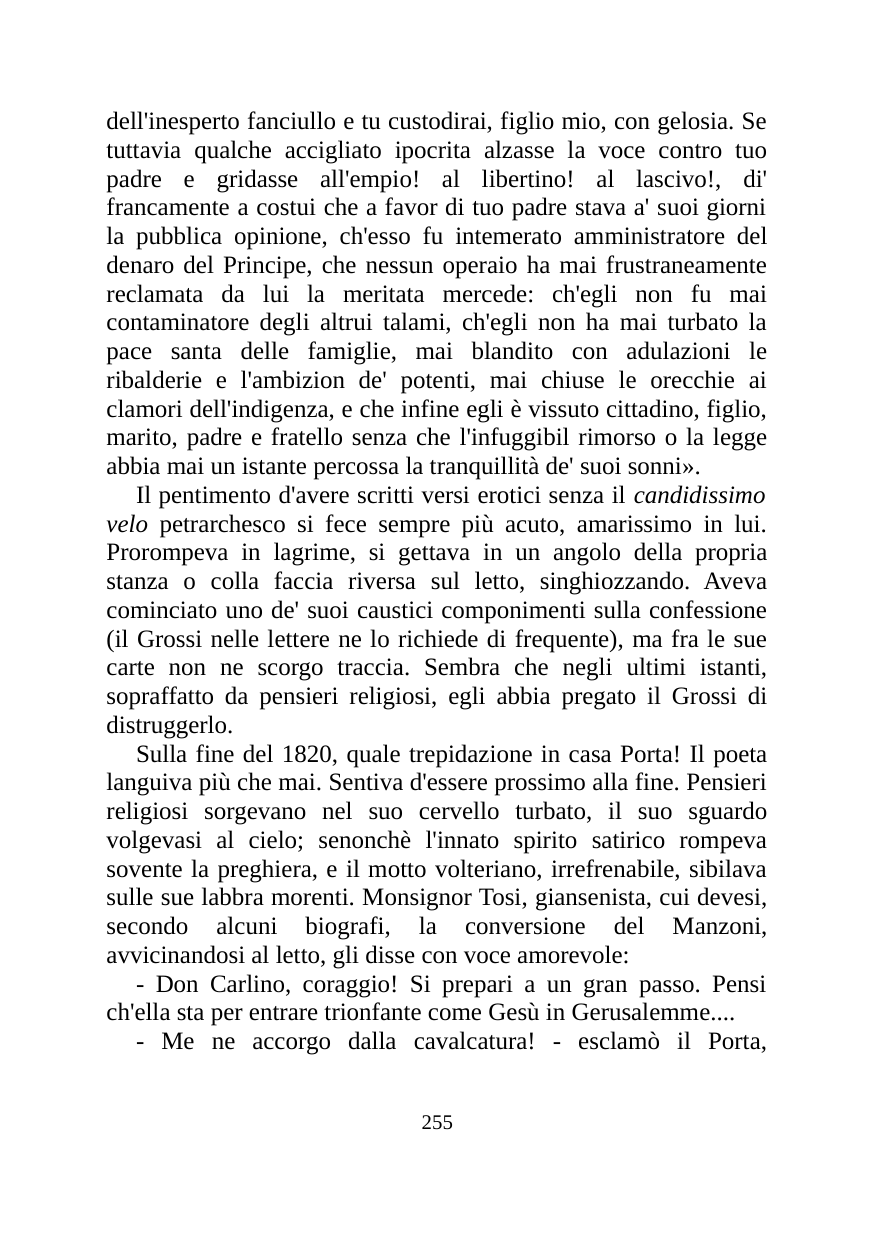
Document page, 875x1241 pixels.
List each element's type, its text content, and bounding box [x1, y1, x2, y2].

text - Don Carlino, coraggio! Si prepari a un gran passo. Pensi ch'ella sta per entrare trionfante come Gesù in Gerusalemme.... [106, 969, 768, 1026]
text Sulla fine del 1820, quale trepidazione in casa Porta! Il poeta languiva più che mai. Sentiva d'essere prossimo alla fine. Pensieri religiosi sorgevano nel suo cervello turbato, il suo sguardo volgevasi al cielo; senonchè l'innato spirito satirico rompeva sovente la preghiera, e il motto volteriano, irrefrenabile, sibilava sulle sue labbra morenti. Monsignor Tosi, giansenista, cui devesi, secondo alcuni biografi, la conversione del Manzoni, avvicinandosi al letto, gli disse con voce amorevole: [106, 739, 768, 969]
text dell'inesperto fanciullo e tu custodirai, figlio mio, con gelosia. Se tuttavia qualche accigliato ipocrita alzasse la voce contro tuo padre e gridasse all'empio! al libertino! al lascivo!, di' francamente a costui che a favor di tuo padre stava a' suoi giorni la pubblica opinione, ch'esso fu intemerato amministratore del denaro del Principe, che nessun operaio ha mai frustraneamente reclamata da lui la meritata mercede: ch'egli non fu mai contaminatore degli altrui talami, ch'egli non ha mai turbato la pace santa delle famiglie, mai blandito con adulazioni le ribalderie e l'ambizion de' potenti, mai chiuse le orecchie ai clamori dell'indigenza, e che infine egli è vissuto cittadino, figlio, marito, padre e fratello senza che l'infuggibil rimorso o la legge abbia mai un istante percossa la tranquillità de' suoi sonni». [106, 106, 768, 480]
text - Me ne accorgo dalla cavalcatura! - esclamò il Porta, [106, 1026, 768, 1055]
text Il pentimento d'avere scritti versi erotici senza il candidissimo velo petrarchesco si fece sempre più acuto, amarissimo in lui. Prorompeva in lagrime, si gettava in un angolo della propria stanza o colla faccia riversa sul letto, singhiozzando. Aveva cominciato uno de' suoi caustici componimenti sulla confessione (il Grossi nelle lettere ne lo richiede di frequente), ma fra le sue carte non ne scorgo traccia. Sembra che negli ultimi istanti, sopraffatto da pensieri religiosi, egli abbia pregato il Grossi di distruggerlo. [106, 480, 768, 739]
